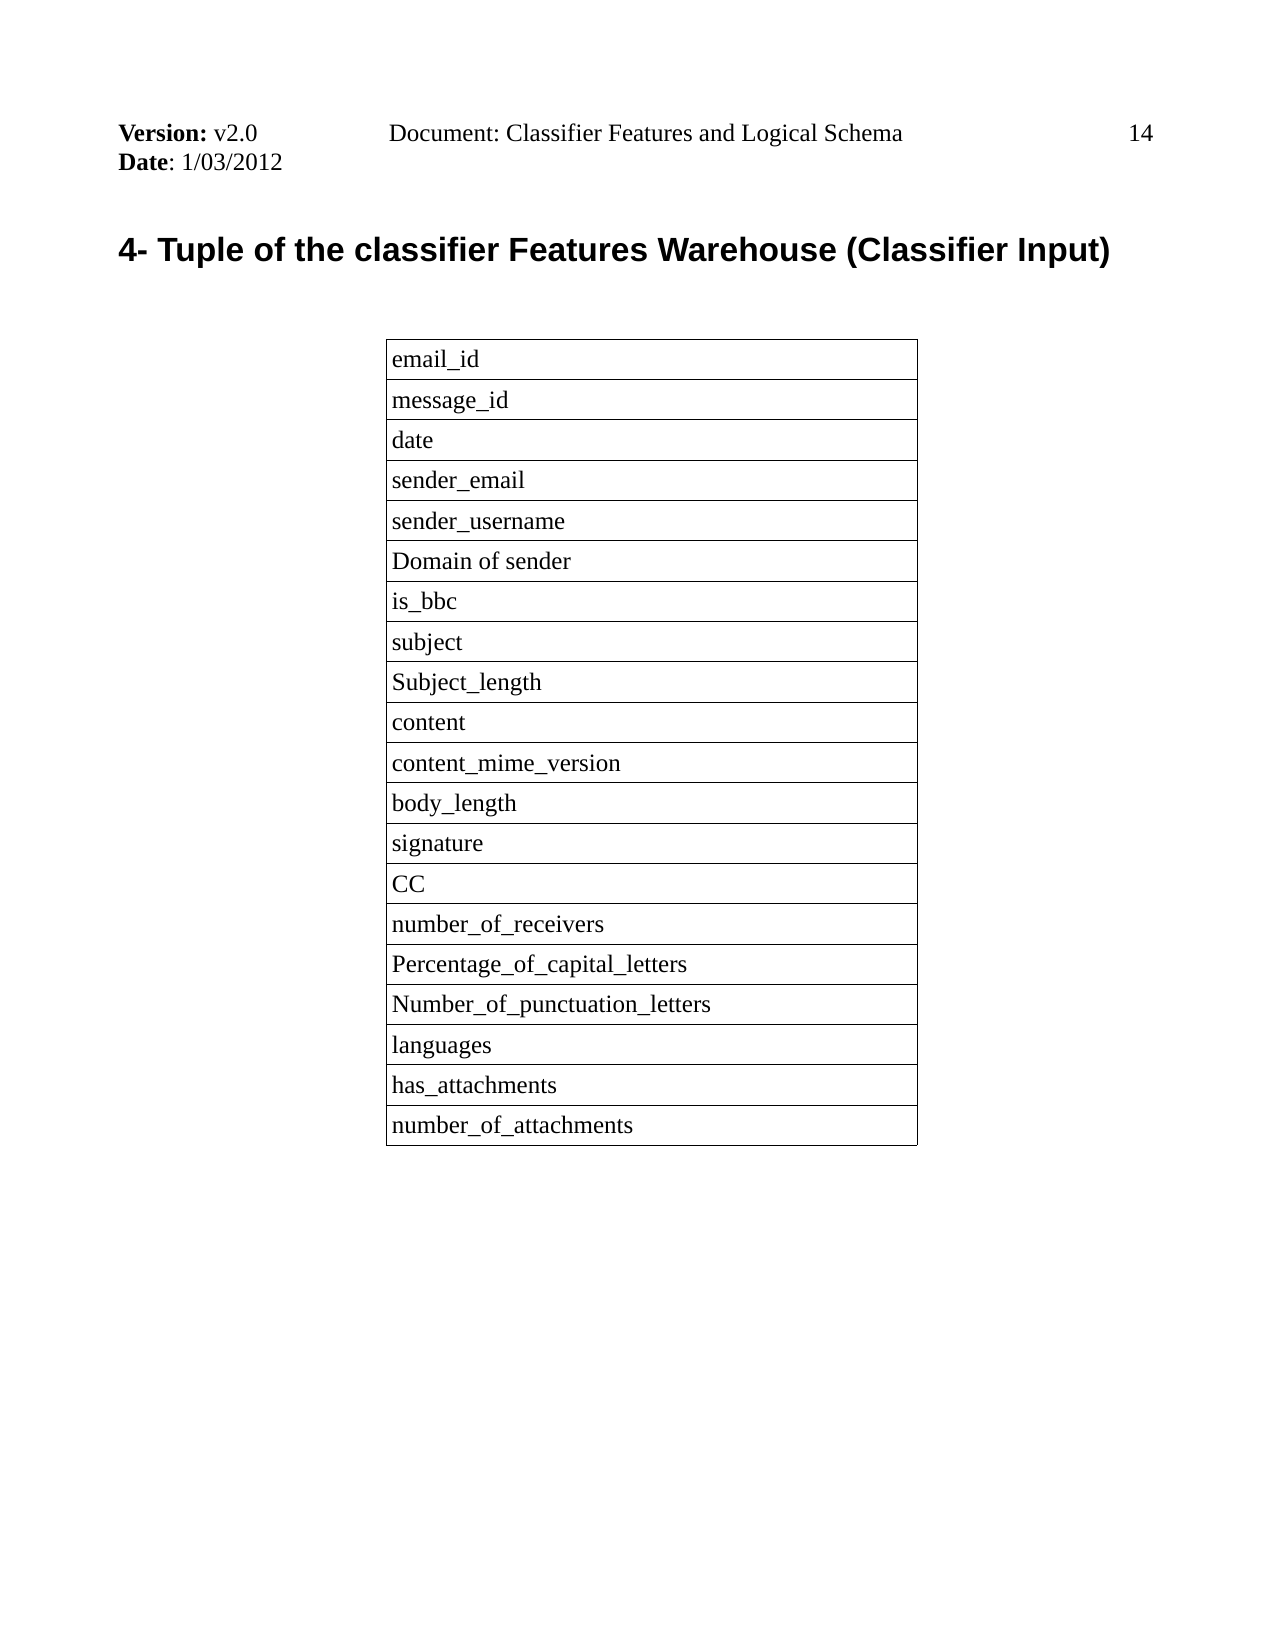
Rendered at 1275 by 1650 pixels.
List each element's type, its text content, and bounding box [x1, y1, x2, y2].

subtitle 4- Tuple of the classifier Features Warehouse (Classifier Input) [118, 230, 1157, 269]
table_cell message_id [387, 380, 917, 419]
table_cell content_mime_version [387, 743, 917, 782]
table_cell signature [387, 824, 917, 863]
table_cell sender_email [387, 461, 917, 500]
table_header email_id [387, 340, 917, 379]
table_cell number_of_receivers [387, 904, 917, 943]
table_cell has_attachments [387, 1065, 917, 1105]
table_cell date [387, 420, 917, 460]
table_cell Domain of sender [387, 541, 917, 581]
table_cell subject [387, 622, 917, 661]
table_cell content [387, 703, 917, 742]
table_cell Number_of_punctuation_letters [387, 985, 917, 1024]
table_cell Percentage_of_capital_letters [387, 945, 917, 984]
table_cell sender_username [387, 501, 917, 540]
table_cell body_length [387, 783, 917, 822]
table_cell languages [387, 1025, 917, 1064]
table_cell number_of_attachments [387, 1106, 917, 1145]
table_cell CC [387, 864, 917, 903]
table_cell is_bbc [387, 582, 917, 621]
table_cell Subject_length [387, 662, 917, 702]
